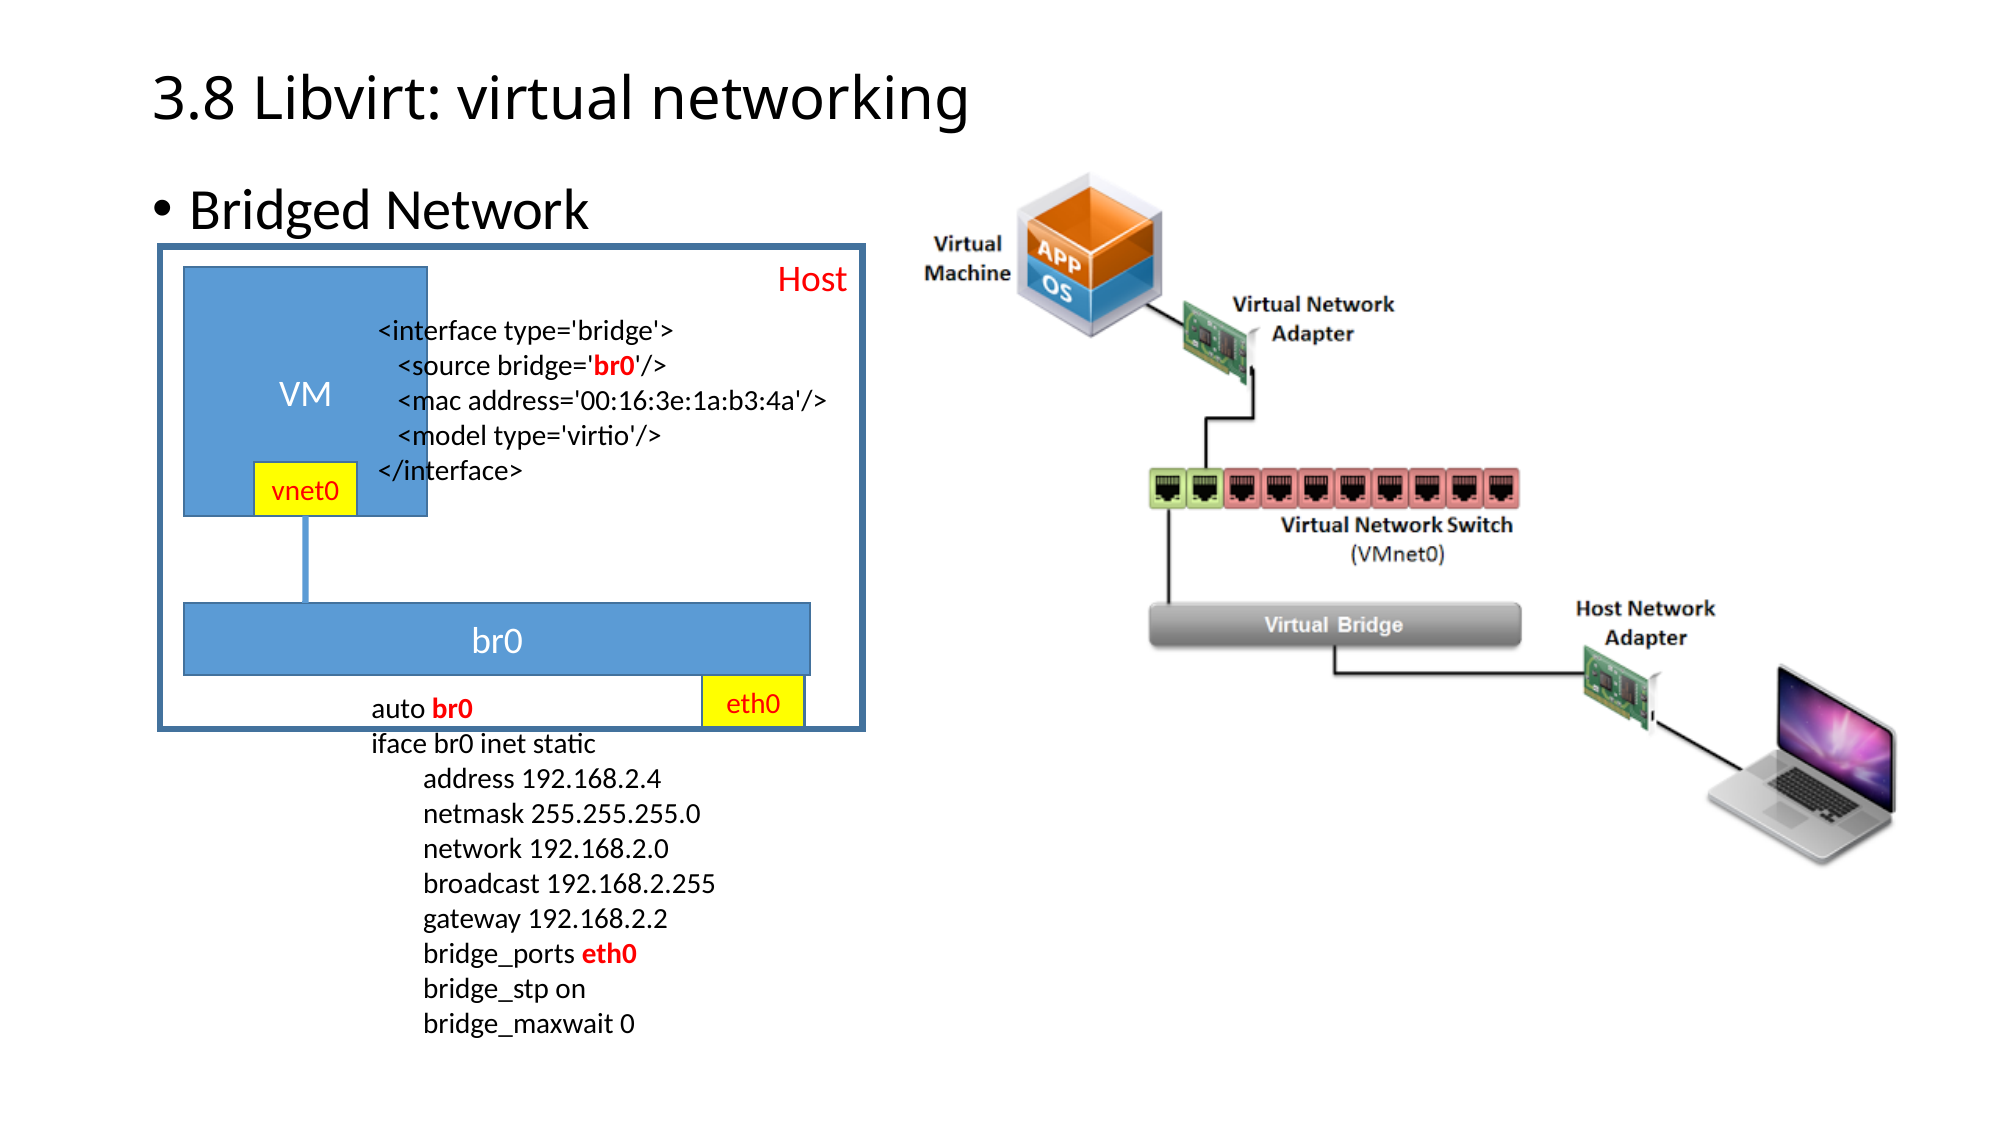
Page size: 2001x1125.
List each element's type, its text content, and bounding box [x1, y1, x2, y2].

text_box <interface type='bridge'> <source bridge='br0'/> <mac address='00:16:3e:1a:b3:4a'/> <model type='virtio'/> </interface> [356, 304, 854, 494]
title 3.8 Libvirt: virtual networking [137, 59, 1863, 140]
text_box Host [159, 246, 863, 729]
list Bridged Network [137, 171, 1863, 1014]
text_box auto br0 iface br0 inet static address 192.168.2.4 netmask 255.255.255.0 network 192.168.2.0 broadcast 192.168.2.255 gateway 192.168.2.2 bridge_ports eth0 bridge_stp on bridge_maxwait 0 [349, 682, 754, 1047]
picture [909, 171, 1910, 883]
